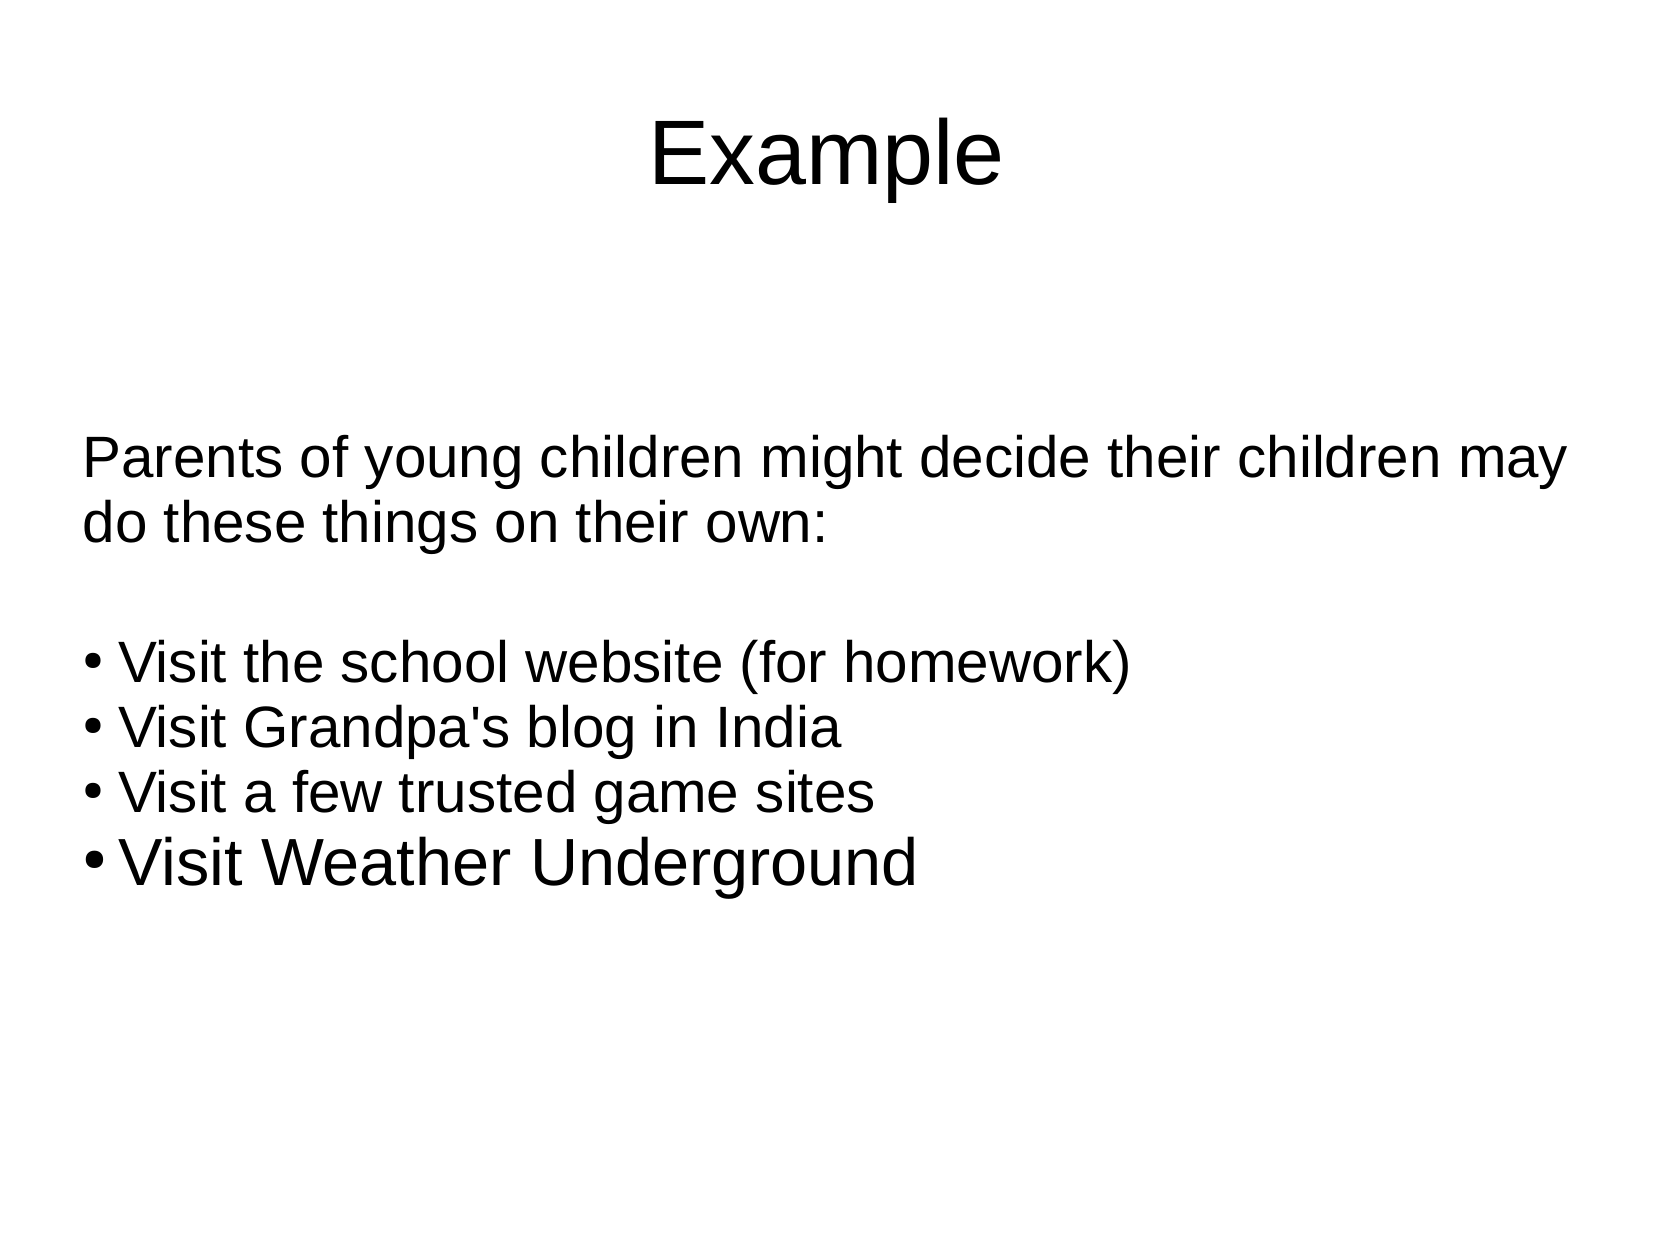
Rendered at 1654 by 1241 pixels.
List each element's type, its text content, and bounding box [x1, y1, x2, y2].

title Example [82, 49, 1571, 257]
subtitle Parents of young children might decide their children may do these things on their own: Visit the school website (for homework) Visit Grandpa's blog in India Visit a few trusted game sites Visit Weather Underground [82, 290, 1571, 1109]
